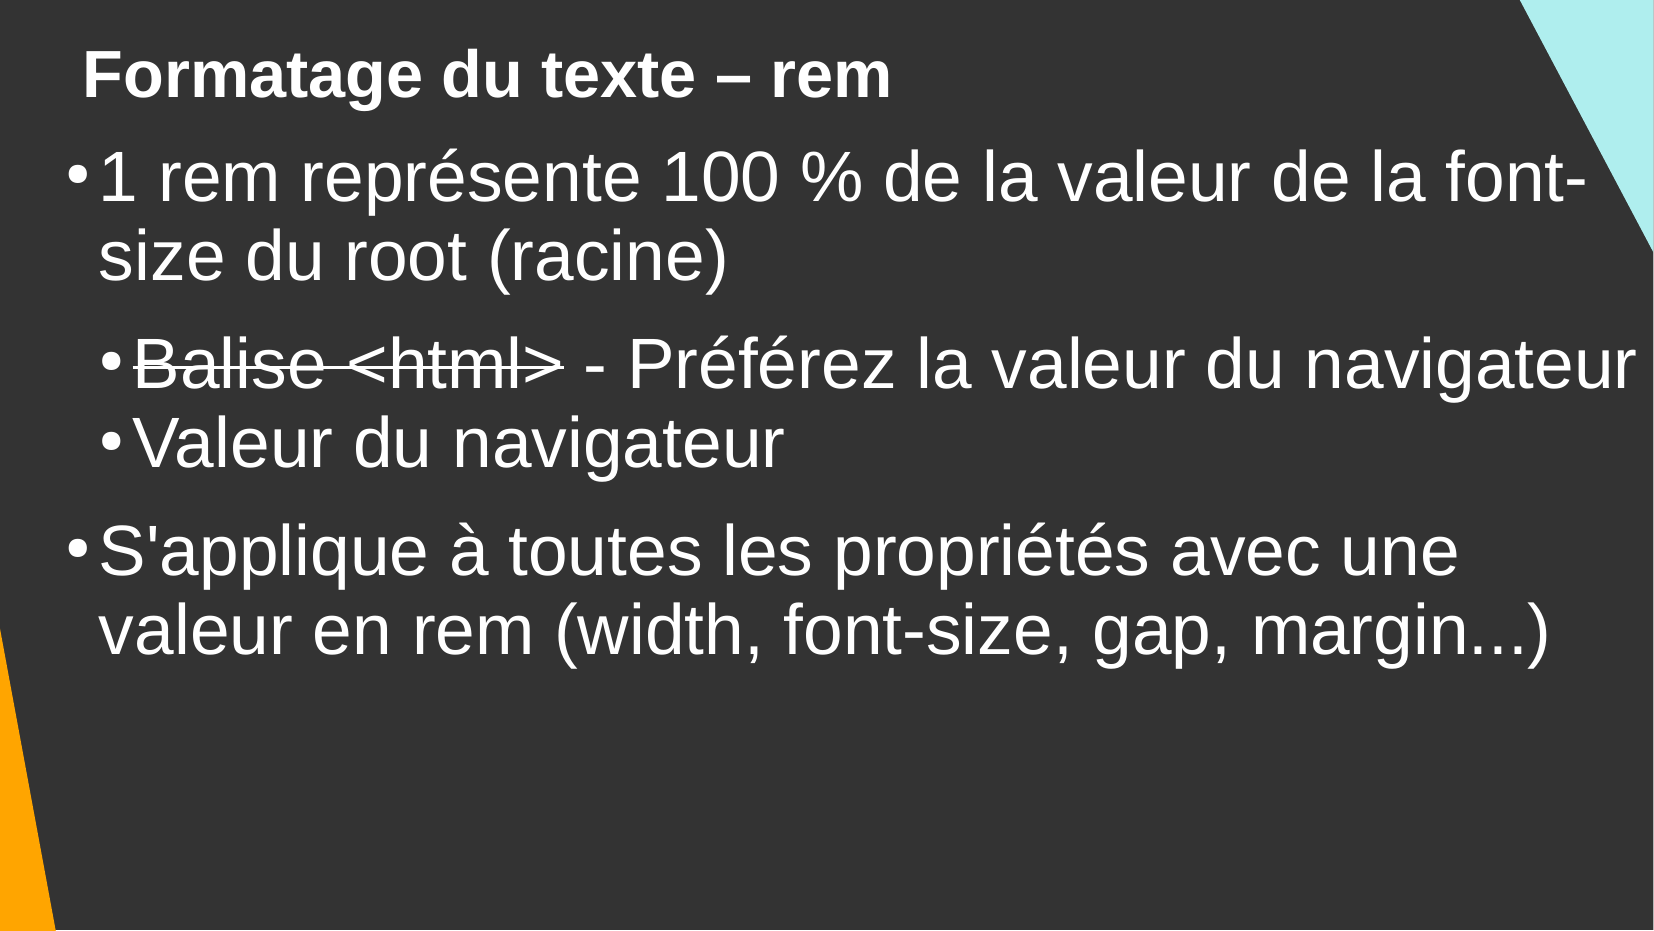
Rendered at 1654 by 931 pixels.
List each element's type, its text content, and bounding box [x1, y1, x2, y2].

text_box [1519, 0, 1654, 254]
subtitle 1 rem représente 100 % de la valeur de la font-size du root (racine) Balise <html> - Préférez la valeur du navigateur Valeur du navigateur S'applique à toutes les propriétés avec une valeur en rem (width, font-size, gap, margin...) [65, 132, 1642, 674]
text_box [0, 628, 56, 931]
title Formatage du texte – rem [82, 37, 1571, 132]
